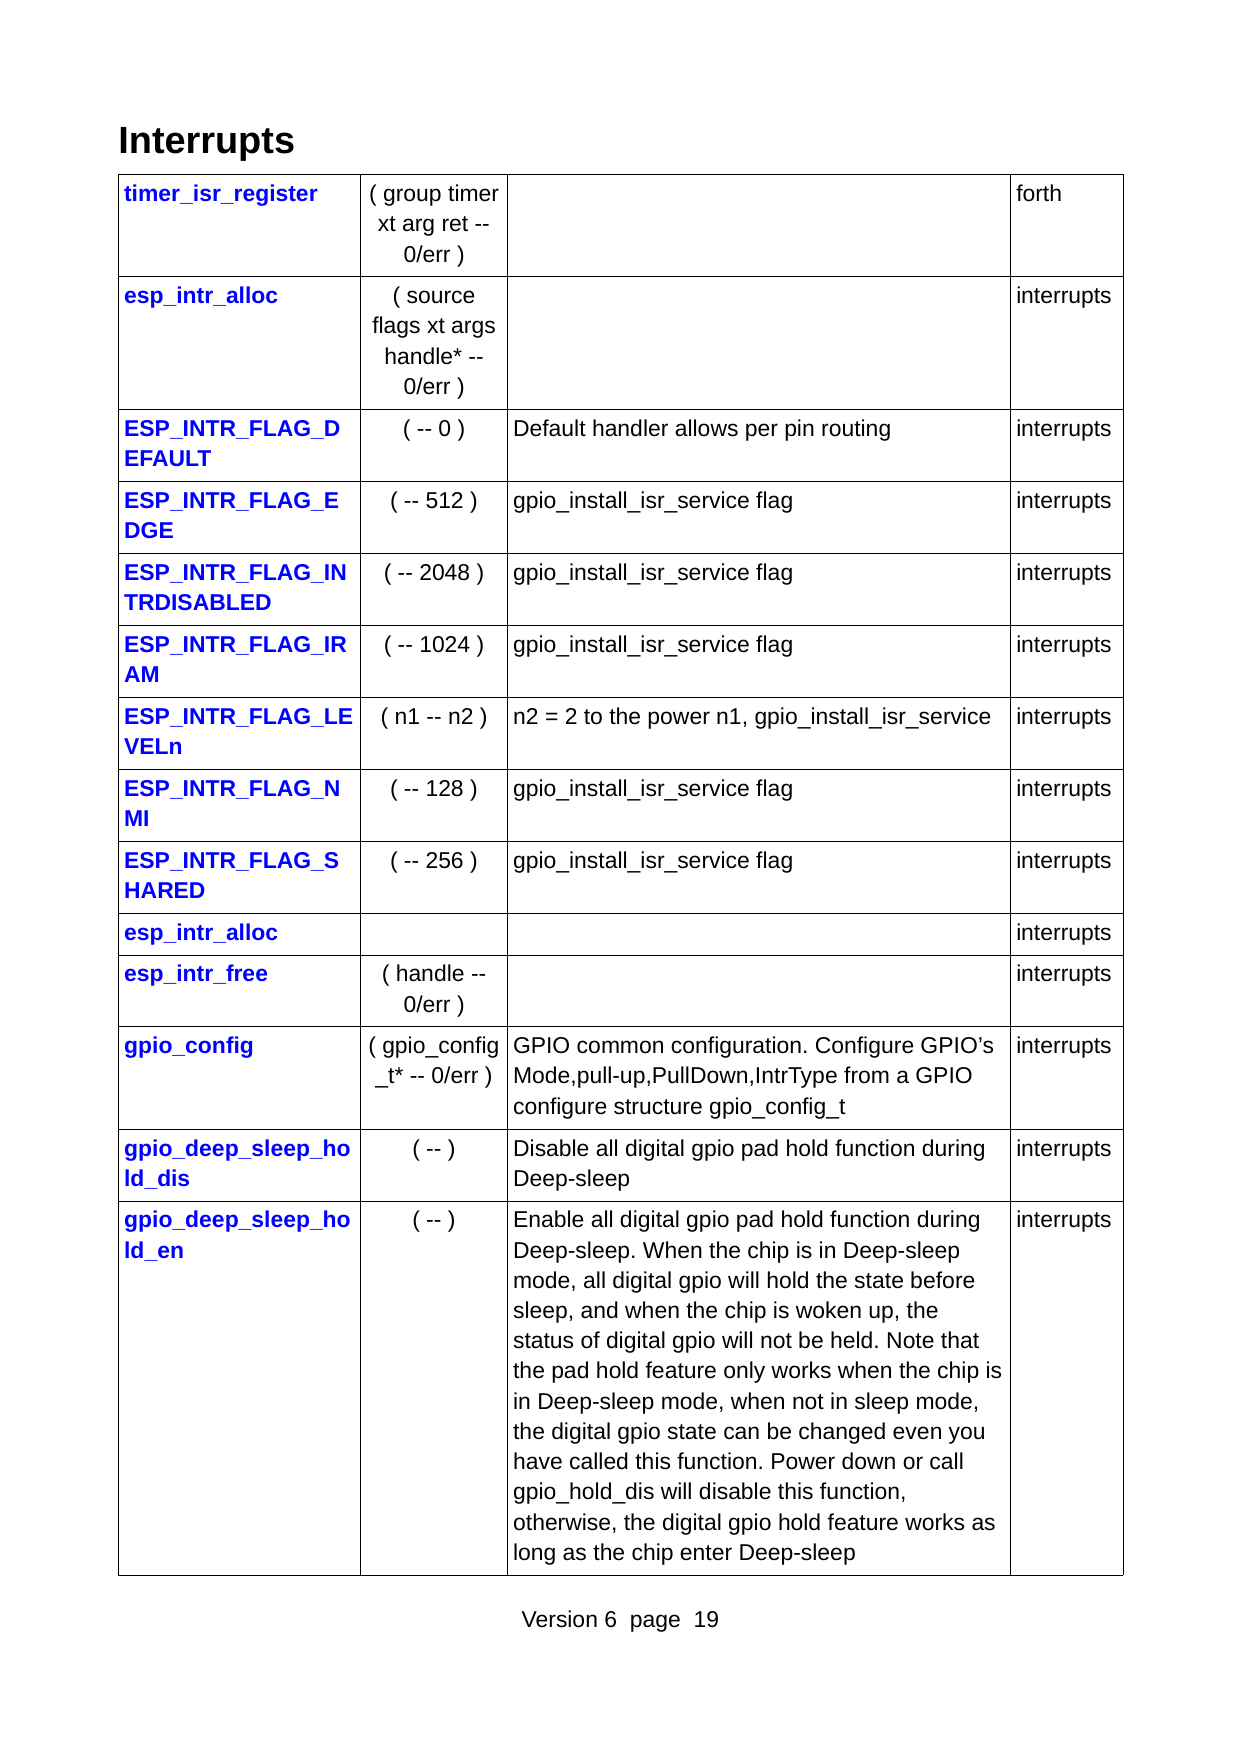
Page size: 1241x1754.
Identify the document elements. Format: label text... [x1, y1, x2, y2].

table_cell Enable all digital gpio pad hold function during Deep-sleep. When the chip is in Deep-sleep mode, all digital gpio will hold the state before sleep, and when the chip is woken up, the status of digital gpio will not be held. Note that the pad hold feature only works when the chip is in Deep-sleep mode, when not in sleep mode, the digital gpio state can be changed even you have called this function. Power down or call gpio_hold_dis will disable this function, otherwise, the digital gpio hold feature works as long as the chip enter Deep-sleep [508, 1202, 1010, 1575]
table_cell GPIO common configuration. Configure GPIO’s Mode,pull-up,PullDown,IntrType from a GPIO configure structure gpio_config_t [508, 1027, 1010, 1129]
table_cell interrupts [1011, 482, 1123, 553]
table_cell gpio_deep_sleep_hold_dis [119, 1130, 360, 1201]
table_cell ESP_INTR_FLAG_NMI [119, 770, 360, 841]
table_cell ( n1 -- n2 ) [361, 698, 507, 769]
table_cell ( -- 512 ) [361, 482, 507, 553]
table_cell [508, 914, 1010, 954]
table_cell interrupts [1011, 1202, 1123, 1575]
table_cell interrupts [1011, 410, 1123, 481]
table_cell ESP_INTR_FLAG_DEFAULT [119, 410, 360, 481]
table_cell n2 = 2 to the power n1, gpio_install_isr_service [508, 698, 1010, 769]
table_cell interrupts [1011, 626, 1123, 697]
table_cell gpio_install_isr_service flag [508, 482, 1010, 553]
table_cell ( -- 0 ) [361, 410, 507, 481]
table_header [508, 175, 1010, 276]
table_cell interrupts [1011, 956, 1123, 1026]
table_cell esp_intr_alloc [119, 914, 360, 954]
table_cell interrupts [1011, 698, 1123, 769]
table_cell ESP_INTR_FLAG_LEVELn [119, 698, 360, 769]
table_cell ESP_INTR_FLAG_SHARED [119, 842, 360, 913]
subtitle Interrupts [118, 118, 1122, 162]
table_header timer_isr_register [119, 175, 360, 276]
table_cell ( handle -- 0/err ) [361, 956, 507, 1026]
table_cell ( -- ) [361, 1130, 507, 1201]
table_cell Default handler allows per pin routing [508, 410, 1010, 481]
table_cell interrupts [1011, 277, 1123, 409]
table_cell interrupts [1011, 842, 1123, 913]
table_cell gpio_config [119, 1027, 360, 1129]
table_cell interrupts [1011, 1130, 1123, 1201]
table_cell interrupts [1011, 914, 1123, 954]
table_cell ( -- 128 ) [361, 770, 507, 841]
table_cell [508, 956, 1010, 1026]
table_cell interrupts [1011, 770, 1123, 841]
table_cell esp_intr_free [119, 956, 360, 1026]
table_cell gpio_deep_sleep_hold_en [119, 1202, 360, 1575]
table_cell ( -- 1024 ) [361, 626, 507, 697]
table_cell ( source flags xt args handle* -- 0/err ) [361, 277, 507, 409]
table_cell interrupts [1011, 1027, 1123, 1129]
table_cell [508, 277, 1010, 409]
table_cell gpio_install_isr_service flag [508, 842, 1010, 913]
table_cell gpio_install_isr_service flag [508, 770, 1010, 841]
table_cell ESP_INTR_FLAG_EDGE [119, 482, 360, 553]
table_cell esp_intr_alloc [119, 277, 360, 409]
table_cell gpio_install_isr_service flag [508, 554, 1010, 625]
table_cell ( -- 256 ) [361, 842, 507, 913]
table_cell gpio_install_isr_service flag [508, 626, 1010, 697]
table_cell Disable all digital gpio pad hold function during Deep-sleep [508, 1130, 1010, 1201]
table_cell [361, 914, 507, 954]
table_header forth [1011, 175, 1123, 276]
table_cell ESP_INTR_FLAG_IRAM [119, 626, 360, 697]
table_cell ESP_INTR_FLAG_INTRDISABLED [119, 554, 360, 625]
table_cell ( -- ) [361, 1202, 507, 1575]
table_header ( group timer xt arg ret -- 0/err ) [361, 175, 507, 276]
table_cell interrupts [1011, 554, 1123, 625]
table_cell ( -- 2048 ) [361, 554, 507, 625]
table_cell ( gpio_config_t* -- 0/err ) [361, 1027, 507, 1129]
